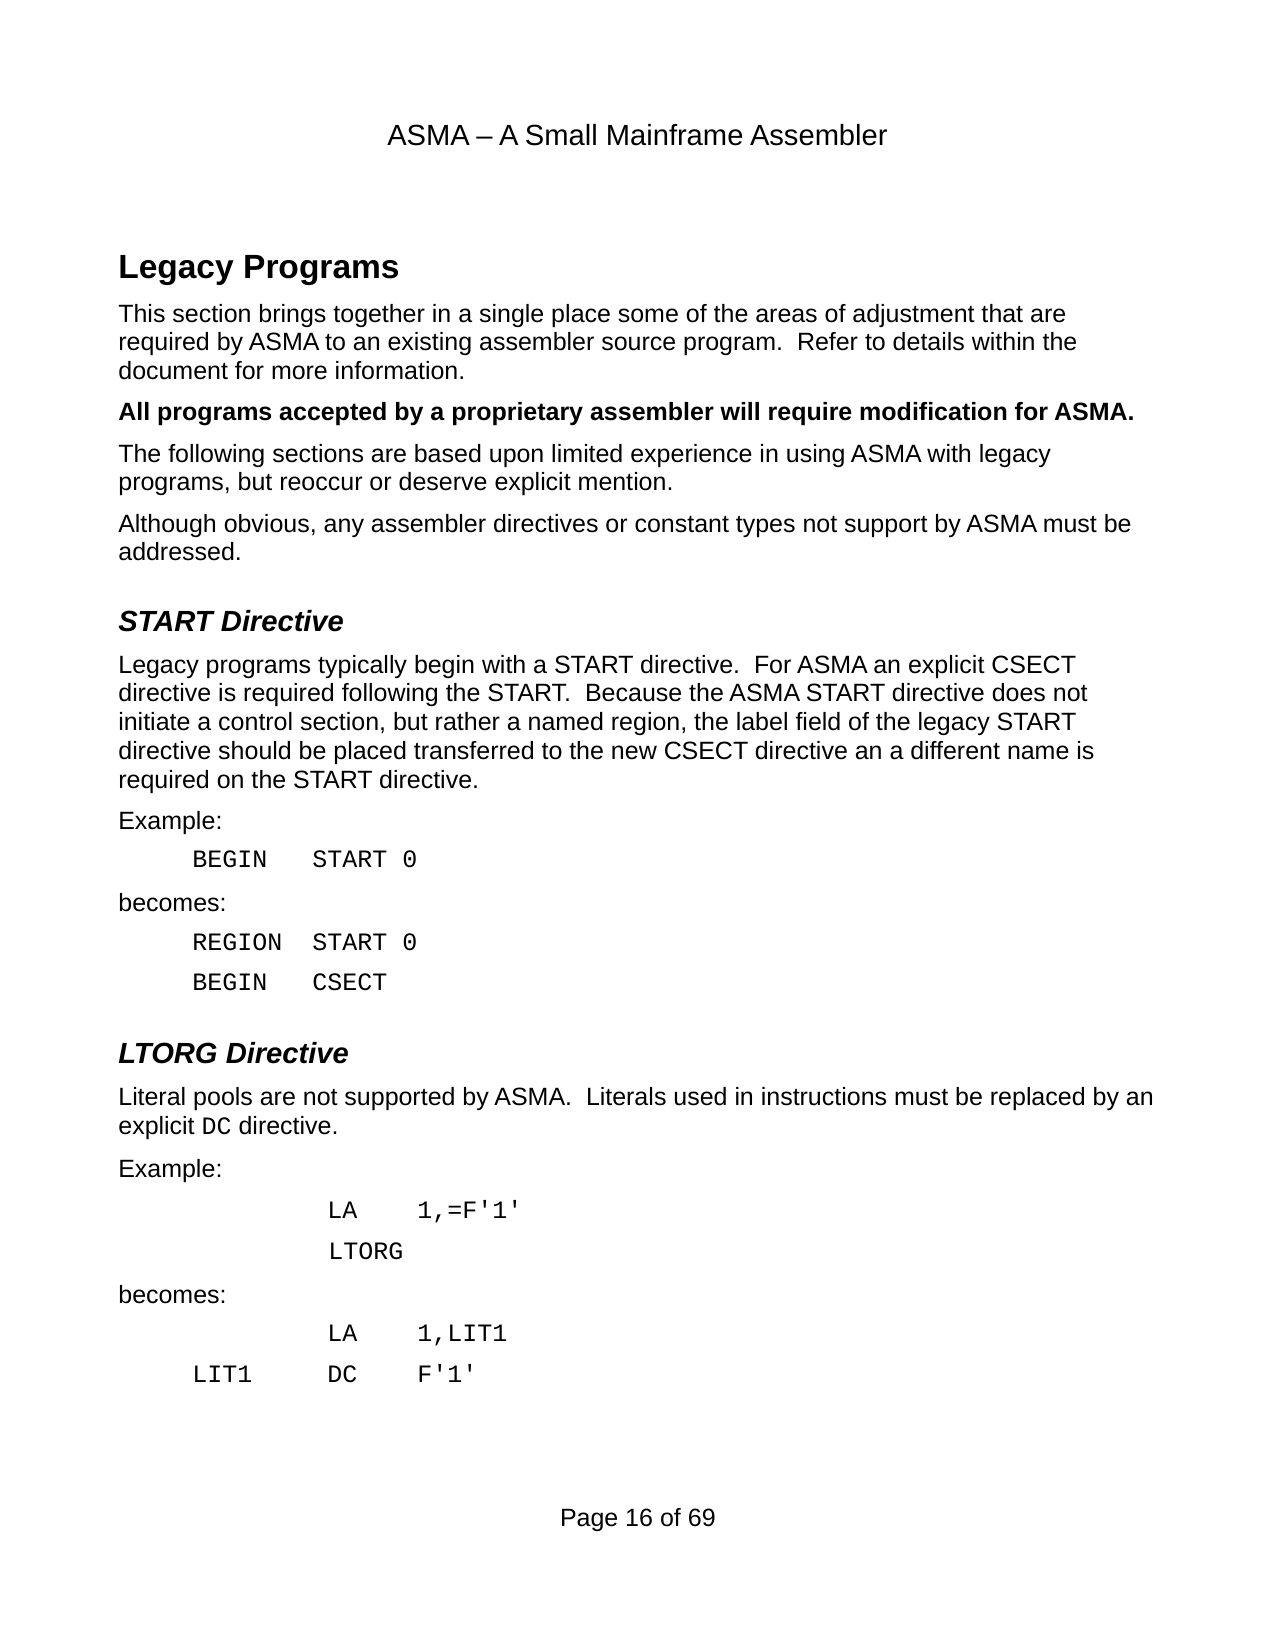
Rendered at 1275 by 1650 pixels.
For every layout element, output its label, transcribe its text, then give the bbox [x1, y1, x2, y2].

text becomes: [118, 888, 1157, 917]
text LA 1,LIT1 [192, 1321, 1157, 1349]
text All programs accepted by a proprietary assembler will require modification for ASMA. [118, 397, 1157, 426]
subtitle Legacy Programs [118, 247, 1157, 286]
text Example: [118, 806, 1157, 834]
subtitle LTORG Directive [118, 1036, 1157, 1069]
text Although obvious, any assembler directives or constant types not support by ASMA must be addressed. [118, 508, 1157, 566]
text BEGIN START 0 [192, 847, 1157, 875]
text The following sections are based upon limited experience in using ASMA with legacy programs, but reoccur or deserve explicit mention. [118, 438, 1157, 496]
text Legacy programs typically begin with a START directive. For ASMA an explicit CSECT directive is required following the START. Because the ASMA START directive does not initiate a control section, but rather a named region, the label field of the legacy START directive should be placed transferred to the new CSECT directive an a different name is required on the START directive. [118, 649, 1157, 793]
text LTORG [118, 1239, 1157, 1267]
text This section brings together in a single place some of the areas of adjustment that are required by ASMA to an existing assembler source program. Refer to details within the document for more information. [118, 298, 1157, 385]
text becomes: [118, 1279, 1157, 1308]
text Example: [118, 1154, 1157, 1183]
text LIT1 DC F'1' [192, 1362, 1157, 1390]
subtitle START Directive [118, 603, 1157, 637]
text BEGIN CSECT [192, 970, 1157, 998]
text Literal pools are not supported by ASMA. Literals used in instructions must be replaced by an explicit DC directive. [118, 1082, 1157, 1142]
text LA 1,=F'1' [118, 1195, 1157, 1226]
text REGION START 0 [192, 929, 1157, 957]
